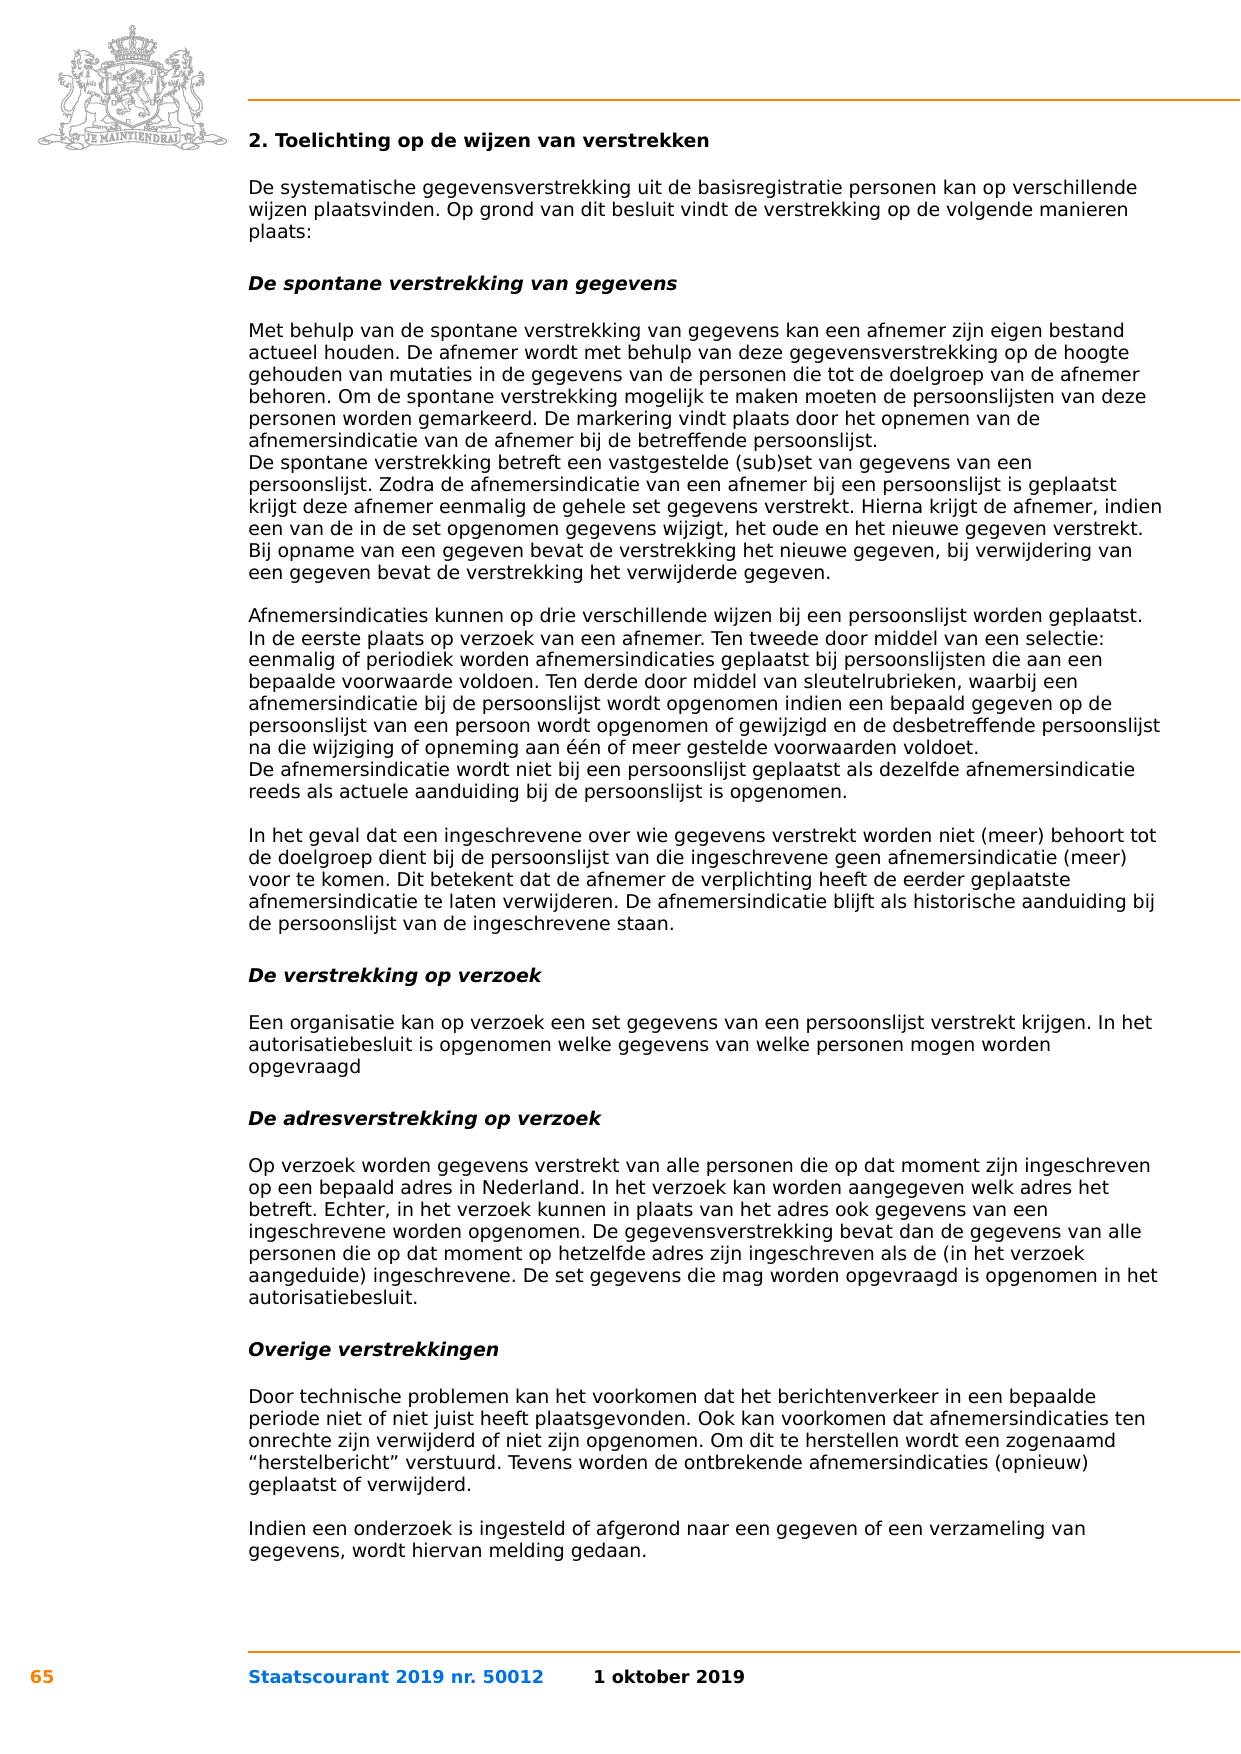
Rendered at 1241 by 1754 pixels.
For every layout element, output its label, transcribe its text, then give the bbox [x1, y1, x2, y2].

text De spontane verstrekking betreft een vastgestelde (sub)set van gegevens van een persoonslijst. Zodra de afnemersindicatie van een afnemer bij een persoonslijst is geplaatst krijgt deze afnemer eenmalig de gehele set gegevens verstrekt. Hierna krijgt de afnemer, indien een van de in de set opgenomen gegevens wijzigt, het oude en het nieuwe gegeven verstrekt. Bij opname van een gegeven bevat de verstrekking het nieuwe gegeven, bij verwijdering van een gegeven bevat de verstrekking het verwijderde gegeven. [248, 452, 1163, 583]
picture [38, 25, 227, 150]
text In het geval dat een ingeschrevene over wie gegevens verstrekt worden niet (meer) behoort tot de doelgroep dient bij de persoonslijst van die ingeschrevene geen afnemersindicatie (meer) voor te komen. Dit betekent dat de afnemer de verplichting heeft de eerder geplaatste afnemersindicatie te laten verwijderen. De afnemersindicatie blijft als historische aanduiding bij de persoonslijst van de ingeschrevene staan. [248, 825, 1163, 935]
text Met behulp van de spontane verstrekking van gegevens kan een afnemer zijn eigen bestand actueel houden. De afnemer wordt met behulp van deze gegevensverstrekking op de hoogte gehouden van mutaties in de gegevens van de personen die tot de doelgroep van de afnemer behoren. Om de spontane verstrekking mogelijk te maken moeten de persoonslijsten van deze personen worden gemarkeerd. De markering vindt plaats door het opnemen van de afnemersindicatie van de afnemer bij de betreffende persoonslijst. [248, 320, 1163, 452]
subtitle 2. Toelichting op de wijzen van verstrekken [248, 130, 1163, 152]
subtitle De adresverstrekking op verzoek [248, 1108, 1163, 1130]
subtitle De spontane verstrekking van gegevens [248, 273, 1163, 295]
text Een organisatie kan op verzoek een set gegevens van een persoonslijst verstrekt krijgen. In het autorisatiebesluit is opgenomen welke gegevens van welke personen mogen worden opgevraagd [248, 1012, 1163, 1078]
text De afnemersindicatie wordt niet bij een persoonslijst geplaatst als dezelfde afnemersindicatie reeds als actuele aanduiding bij de persoonslijst is opgenomen. [248, 759, 1163, 803]
text De systematische gegevensverstrekking uit de basisregistratie personen kan op verschillende wijzen plaatsvinden. Op grond van dit besluit vindt de verstrekking op de volgende manieren plaats: [248, 177, 1163, 243]
text Door technische problemen kan het voorkomen dat het berichtenverkeer in een bepaalde periode niet of niet juist heeft plaatsgevonden. Ook kan voorkomen dat afnemersindicaties ten onrechte zijn verwijderd of niet zijn opgenomen. Om dit te herstellen wordt een zogenaamd “herstelbericht” verstuurd. Tevens worden de ontbrekende afnemersindicaties (opnieuw) geplaatst of verwijderd. [248, 1386, 1163, 1496]
text Afnemersindicaties kunnen op drie verschillende wijzen bij een persoonslijst worden geplaatst. In de eerste plaats op verzoek van een afnemer. Ten tweede door middel van een selectie: eenmalig of periodiek worden afnemersindicaties geplaatst bij persoonslijsten die aan een bepaalde voorwaarde voldoen. Ten derde door middel van sleutelrubrieken, waarbij een afnemersindicatie bij de persoonslijst wordt opgenomen indien een bepaald gegeven op de persoonslijst van een persoon wordt opgenomen of gewijzigd en de desbetreffende persoonslijst na die wijziging of opneming aan één of meer gestelde voorwaarden voldoet. [248, 605, 1163, 759]
subtitle De verstrekking op verzoek [248, 965, 1163, 987]
text Op verzoek worden gegevens verstrekt van alle personen die op dat moment zijn ingeschreven op een bepaald adres in Nederland. In het verzoek kan worden aangegeven welk adres het betreft. Echter, in het verzoek kunnen in plaats van het adres ook gegevens van een ingeschrevene worden opgenomen. De gegevensverstrekking bevat dan de gegevens van alle personen die op dat moment op hetzelfde adres zijn ingeschreven als de (in het verzoek aangeduide) ingeschrevene. De set gegevens die mag worden opgevraagd is opgenomen in het autorisatiebesluit. [248, 1155, 1163, 1309]
subtitle Overige verstrekkingen [248, 1339, 1163, 1361]
text Indien een onderzoek is ingesteld of afgerond naar een gegeven of een verzameling van gegevens, wordt hiervan melding gedaan. [248, 1517, 1163, 1561]
